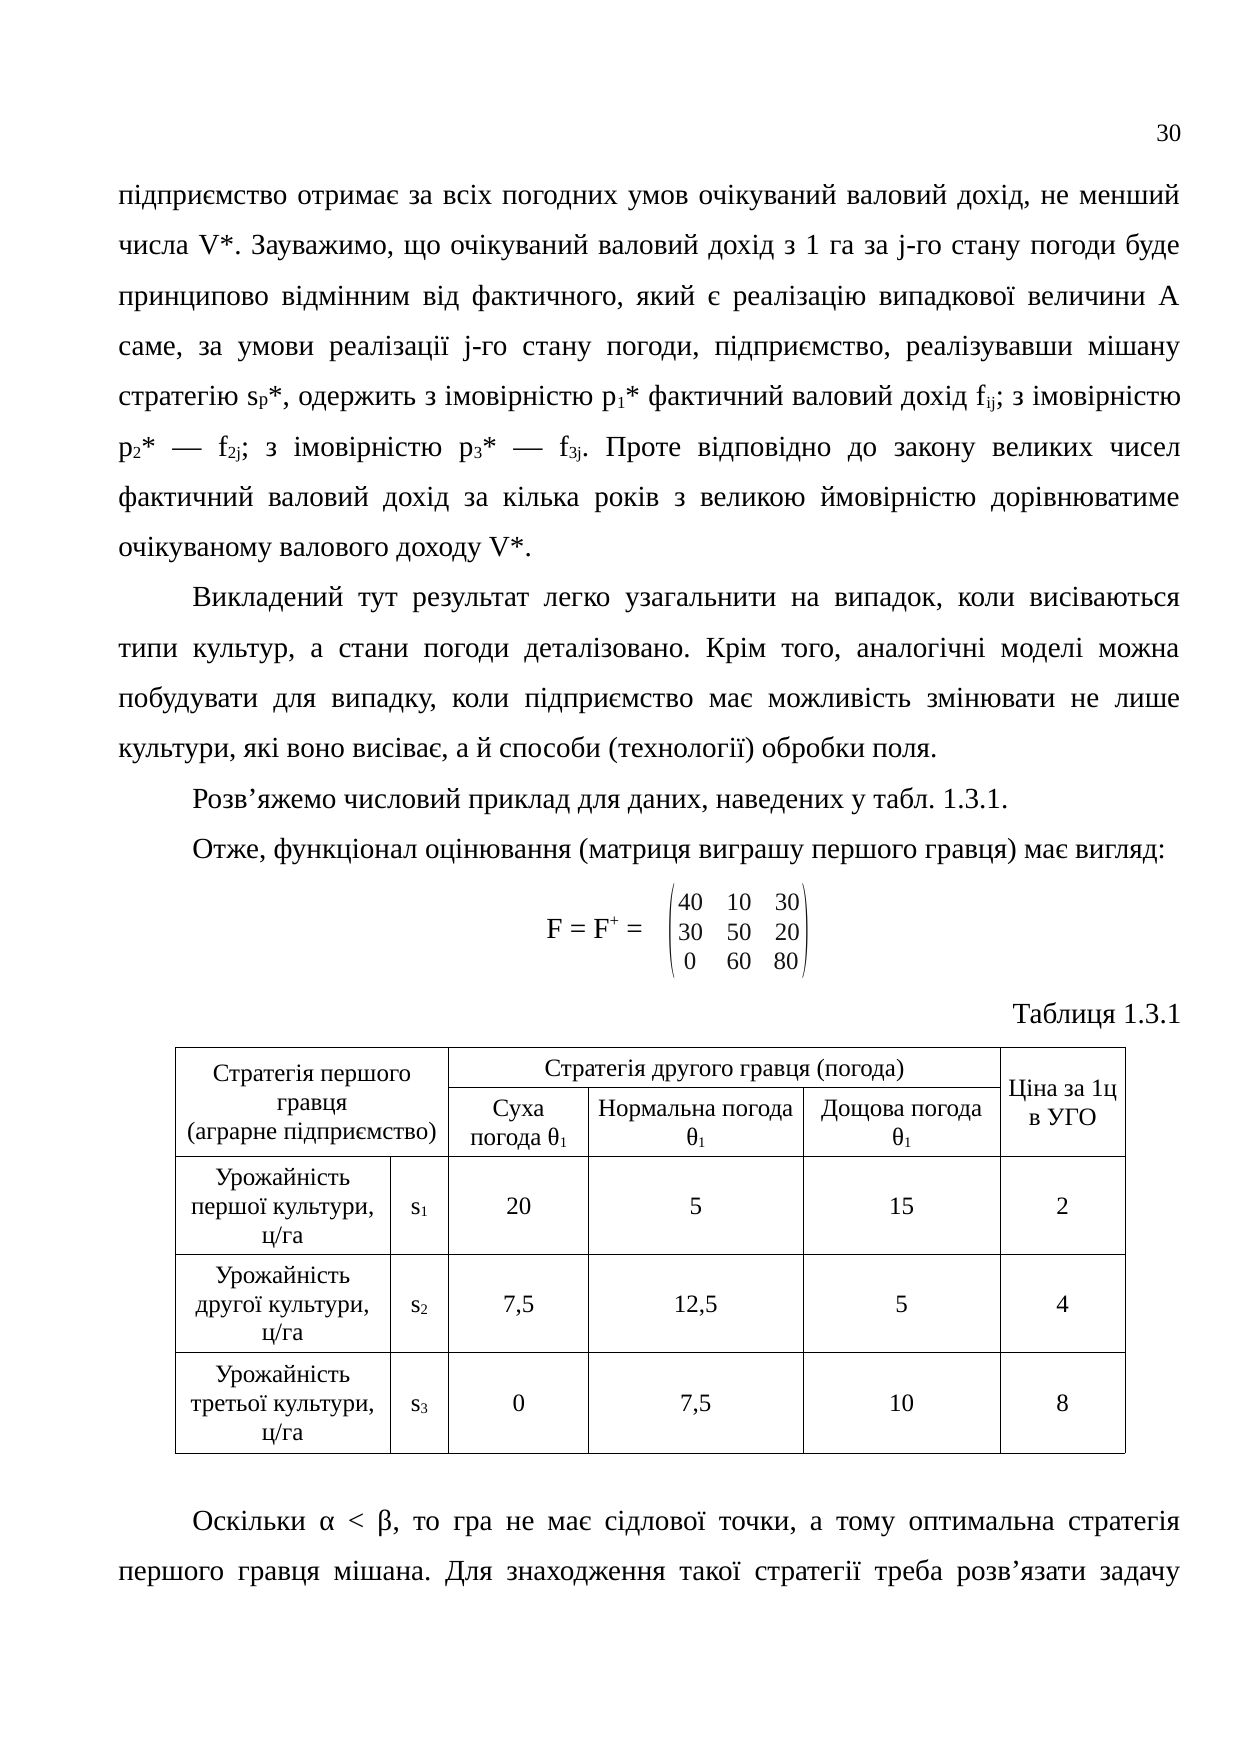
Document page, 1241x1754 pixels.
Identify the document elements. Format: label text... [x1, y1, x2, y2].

text Таблиця 1.3.1 [118, 997, 1181, 1030]
table_cell 4 [1001, 1255, 1125, 1352]
text Викладений тут результат легко узагальнити на випадок, коли висіваються типи культур, а стани погоди деталізовано. Крім того, аналогічні моделі можна побудувати для випадку, коли підприємство має можливість змінювати не лише культури, які воно висіває, а й способи (технології) обробки поля. [118, 579, 1181, 764]
table_cell 12,5 [589, 1255, 803, 1352]
text Розв’яжемо числовий приклад для даних, наведених у табл. 1.3.1. [118, 781, 1181, 814]
table_cell 20 [449, 1157, 588, 1254]
text F = F+ = [118, 881, 1181, 980]
text Отже, функціонал оцінювання (матриця виграшу першого гравця) має вигляд: [118, 831, 1181, 865]
table_cell Урожайність третьої культури, ц/га [176, 1353, 390, 1453]
table_cell s3 [391, 1353, 448, 1453]
table_cell Нормальна погода θ1 [589, 1088, 803, 1156]
table_cell 5 [589, 1157, 803, 1254]
table_cell Суха погода θ1 [449, 1088, 588, 1156]
table_cell 5 [804, 1255, 1000, 1352]
table_cell Дощова погода θ1 [804, 1088, 1000, 1156]
table_cell 0 [449, 1353, 588, 1453]
table_cell 15 [804, 1157, 1000, 1254]
table_cell s2 [391, 1255, 448, 1352]
table_cell Урожайність першої культури, ц/га [176, 1157, 390, 1254]
table_cell 2 [1001, 1157, 1125, 1254]
table_header Стратегія другого гравця (погода) [449, 1048, 1000, 1087]
table_cell Урожайність другої культури, ц/га [176, 1255, 390, 1352]
table_cell 8 [1001, 1353, 1125, 1453]
table_cell 10 [804, 1353, 1000, 1453]
table_cell s1 [391, 1157, 448, 1254]
table_header Ціна за 1ц в УГО [1001, 1048, 1125, 1156]
table_cell 7,5 [449, 1255, 588, 1352]
table_cell 7,5 [589, 1353, 803, 1453]
text Оскільки α < β, то гра не має сідлової точки, а тому оптимальна стратегія першого гравця мішана. Для знаходження такої стратегії треба розв’язати задачу [118, 1503, 1181, 1587]
text підприємство отримає за всіх погодних умов очікуваний валовий дохід, не менший числа V*. Зауважимо, що очікуваний валовий дохід з 1 га за j-го стану погоди буде принципово відмінним від фактичного, який є реалізацію випадкової величини А саме, за умови реалізації j-го стану погоди, підприємство, реалізувавши мішану стратегію sp*, одержить з імовірністю p1* фактичний валовий дохід fij; з імовірністю p2* — f2j; з імовірністю p3* — f3j. Проте відповідно до закону великих чисел фактичний валовий дохід за кілька років з великою ймовірністю дорівнюватиме очікуваному валового доходу V*. [118, 177, 1181, 563]
table_header Стратегія першого гравця (аграрне підприємство) [176, 1048, 448, 1156]
